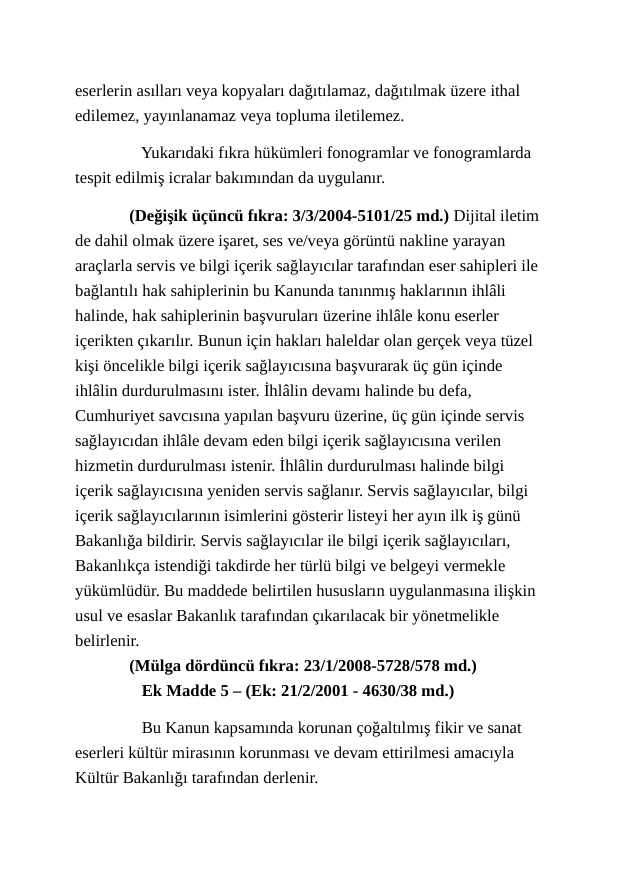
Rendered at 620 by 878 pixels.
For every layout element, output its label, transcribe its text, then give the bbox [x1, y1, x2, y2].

text (Değişik üçüncü fıkra: 3/3/2004-5101/25 md.) Dijital iletim de dahil olmak üzere işaret, ses ve/veya görüntü nakline yarayan araçlarla servis ve bilgi içerik sağlayıcılar tarafından eser sahipleri ile bağlantılı hak sahiplerinin bu Kanunda tanınmış haklarının ihlâli halinde, hak sahiplerinin başvuruları üzerine ihlâle konu eserler içerikten çıkarılır. Bunun için hakları haleldar olan gerçek veya tüzel kişi öncelikle bilgi içerik sağlayıcısına başvurarak üç gün içinde ihlâlin durdurulmasını ister. İhlâlin devamı halinde bu defa, Cumhuriyet savcısına yapılan başvuru üzerine, üç gün içinde servis sağlayıcıdan ihlâle devam eden bilgi içerik sağlayıcısına verilen hizmetin durdurulması istenir. İhlâlin durdurulması halinde bilgi içerik sağlayıcısına yeniden servis sağlanır. Servis sağlayıcılar, bilgi içerik sağlayıcılarının isimlerini gösterir listeyi her ayın ilk iş günü Bakanlığa bildirir. Servis sağlayıcılar ile bilgi içerik sağlayıcıları, Bakanlıkça istendiği takdirde her türlü bilgi ve belgeyi vermekle yükümlüdür. Bu maddede belirtilen hususların uygulanmasına ilişkin usul ve esaslar Bakanlık tarafından çıkarılacak bir yönetmelikle belirlenir. [75, 200, 544, 650]
text Bu Kanun kapsamında korunan çoğaltılmış fikir ve sanat eserleri kültür mirasının korunması ve devam ettirilmesi amacıyla Kültür Bakanlığı tarafından derlenir. [75, 712, 544, 787]
text (Mülga dördüncü fıkra: 23/1/2008-5728/578 md.) [75, 650, 544, 675]
text Yukarıdaki fıkra hükümleri fonogramlar ve fonogramlarda tespit edilmiş icralar bakımından da uygulanır. [75, 137, 544, 187]
text eserlerin asılları veya kopyaları dağıtılamaz, dağıtılmak üzere ithal edilemez, yayınlanamaz veya topluma iletilemez. [75, 75, 544, 125]
text Ek Madde 5 – (Ek: 21/2/2001 - 4630/38 md.) [75, 675, 544, 700]
